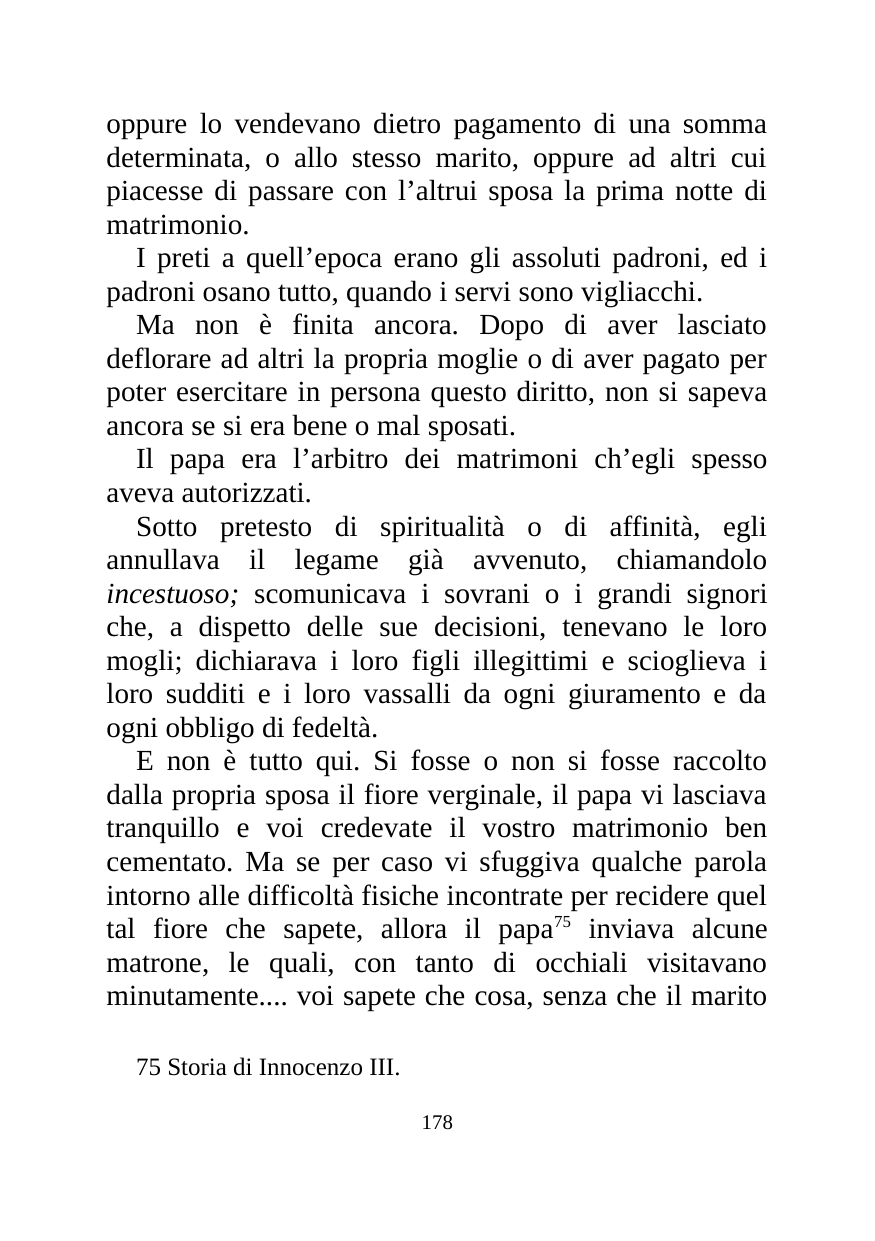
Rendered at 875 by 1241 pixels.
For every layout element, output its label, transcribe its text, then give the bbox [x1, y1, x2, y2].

text Il papa era l’arbitro dei matrimoni ch’egli spesso aveva autorizzati. [106, 442, 768, 509]
text E non è tutto qui. Si fosse o non si fosse raccolto dalla propria sposa il fiore verginale, il papa vi lasciava tranquillo e voi credevate il vostro matrimonio ben cementato. Ma se per caso vi sfuggiva qualche parola intorno alle difficoltà fisiche incontrate per recidere quel tal fiore che sapete, allora il papa inviava alcune matrone, le quali, con tanto di occhiali visitavano minutamente.... voi sapete che cosa, senza che il marito [106, 743, 768, 1012]
text Storia di Innocenzo III. [106, 1052, 768, 1080]
text Sotto pretesto di spiritualità o di affinità, egli annullava il legame già avvenuto, chiamandolo incestuoso; scomunicava i sovrani o i grandi signori che, a dispetto delle sue decisioni, tenevano le loro mogli; dichiarava i loro figli illegittimi e scioglieva i loro sudditi e i loro vassalli da ogni giuramento e da ogni obbligo di fedeltà. [106, 509, 768, 743]
text oppure lo vendevano dietro pagamento di una somma determinata, o allo stesso marito, oppure ad altri cui piacesse di passare con l’altrui sposa la prima notte di matrimonio. [106, 106, 768, 240]
text Ma non è finita ancora. Dopo di aver lasciato deflorare ad altri la propria moglie o di aver pagato per poter esercitare in persona questo diritto, non si sapeva ancora se si era bene o mal sposati. [106, 307, 768, 442]
text I preti a quell’epoca erano gli assoluti padroni, ed i padroni osano tutto, quando i servi sono vigliacchi. [106, 240, 768, 307]
